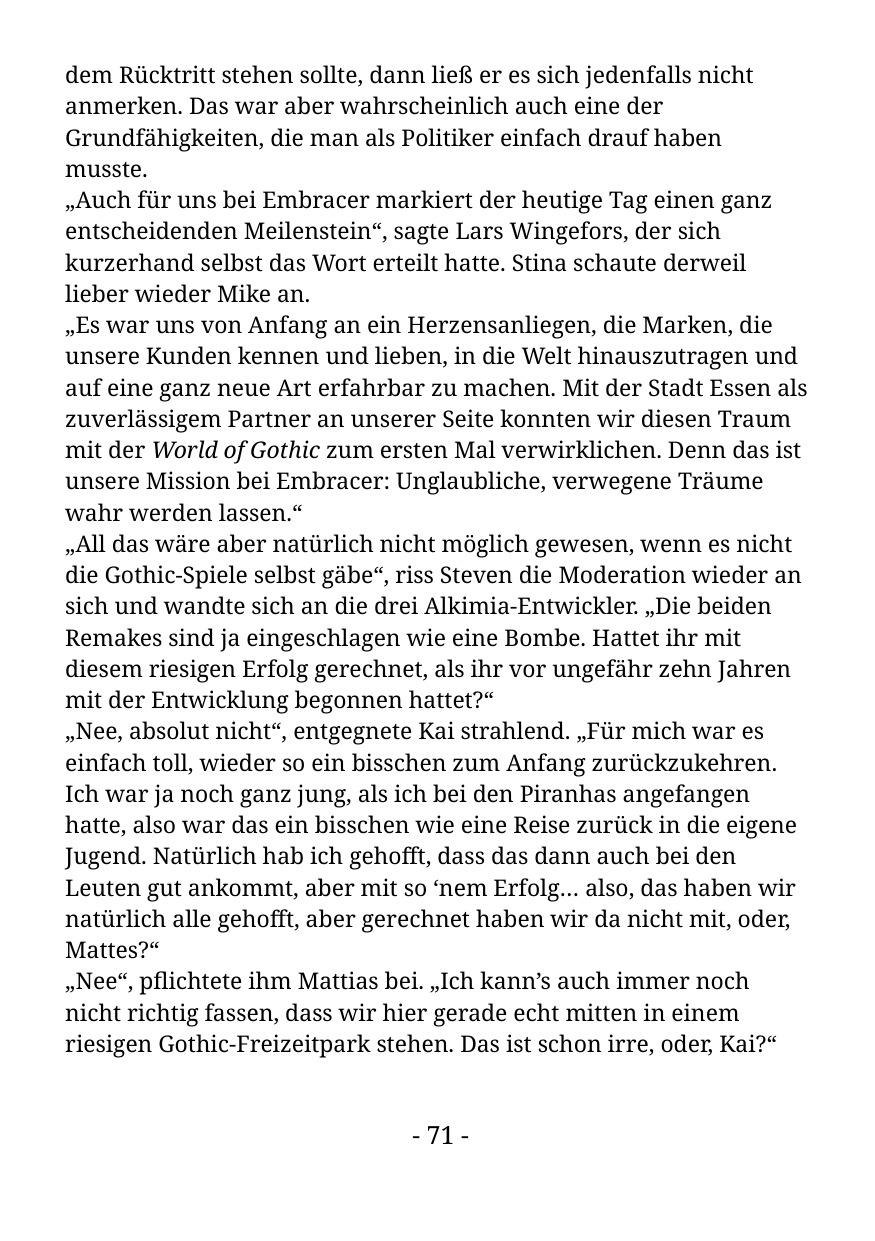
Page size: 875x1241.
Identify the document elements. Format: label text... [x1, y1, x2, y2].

text dem Rücktritt stehen sollte, dann ließ er es sich jedenfalls nicht anmerken. Das war aber wahrscheinlich auch eine der Grundfähigkeiten, die man als Politiker einfach drauf haben musste. „Auch für uns bei Embracer markiert der heutige Tag einen ganz entscheidenden Meilenstein“, sagte Lars Wingefors, der sich kurzerhand selbst das Wort erteilt hatte. Stina schaute derweil lieber wieder Mike an. „Es war uns von Anfang an ein Herzensanliegen, die Marken, die unsere Kunden kennen und lieben, in die Welt hinauszutragen und auf eine ganz neue Art erfahrbar zu machen. Mit der Stadt Essen als zuverlässigem Partner an unserer Seite konnten wir diesen Traum mit der World of Gothic zum ersten Mal verwirklichen. Denn das ist unsere Mission bei Embracer: Unglaubliche, verwegene Träume wahr werden lassen.“ „All das wäre aber natürlich nicht möglich gewesen, wenn es nicht die Gothic-Spiele selbst gäbe“, riss Steven die Moderation wieder an sich und wandte sich an die drei Alkimia-Entwickler. „Die beiden Remakes sind ja eingeschlagen wie eine Bombe. Hattet ihr mit diesem riesigen Erfolg gerechnet, als ihr vor ungefähr zehn Jahren mit der Entwicklung begonnen hattet?“ „Nee, absolut nicht“, entgegnete Kai strahlend. „Für mich war es einfach toll, wieder so ein bisschen zum Anfang zurückzukehren. Ich war ja noch ganz jung, als ich bei den Piranhas angefangen hatte, also war das ein bisschen wie eine Reise zurück in die eigene Jugend. Natürlich hab ich gehofft, dass das dann auch bei den Leuten gut ankommt, aber mit so ‘nem Erfolg… also, das haben wir natürlich alle gehofft, aber gerechnet haben wir da nicht mit, oder, Mattes?“ „Nee“, pflichtete ihm Mattias bei. „Ich kann’s auch immer noch nicht richtig fassen, dass wir hier gerade echt mitten in einem riesigen Gothic-Freizeitpark stehen. Das ist schon irre, oder, Kai?“ [65, 59, 809, 1059]
